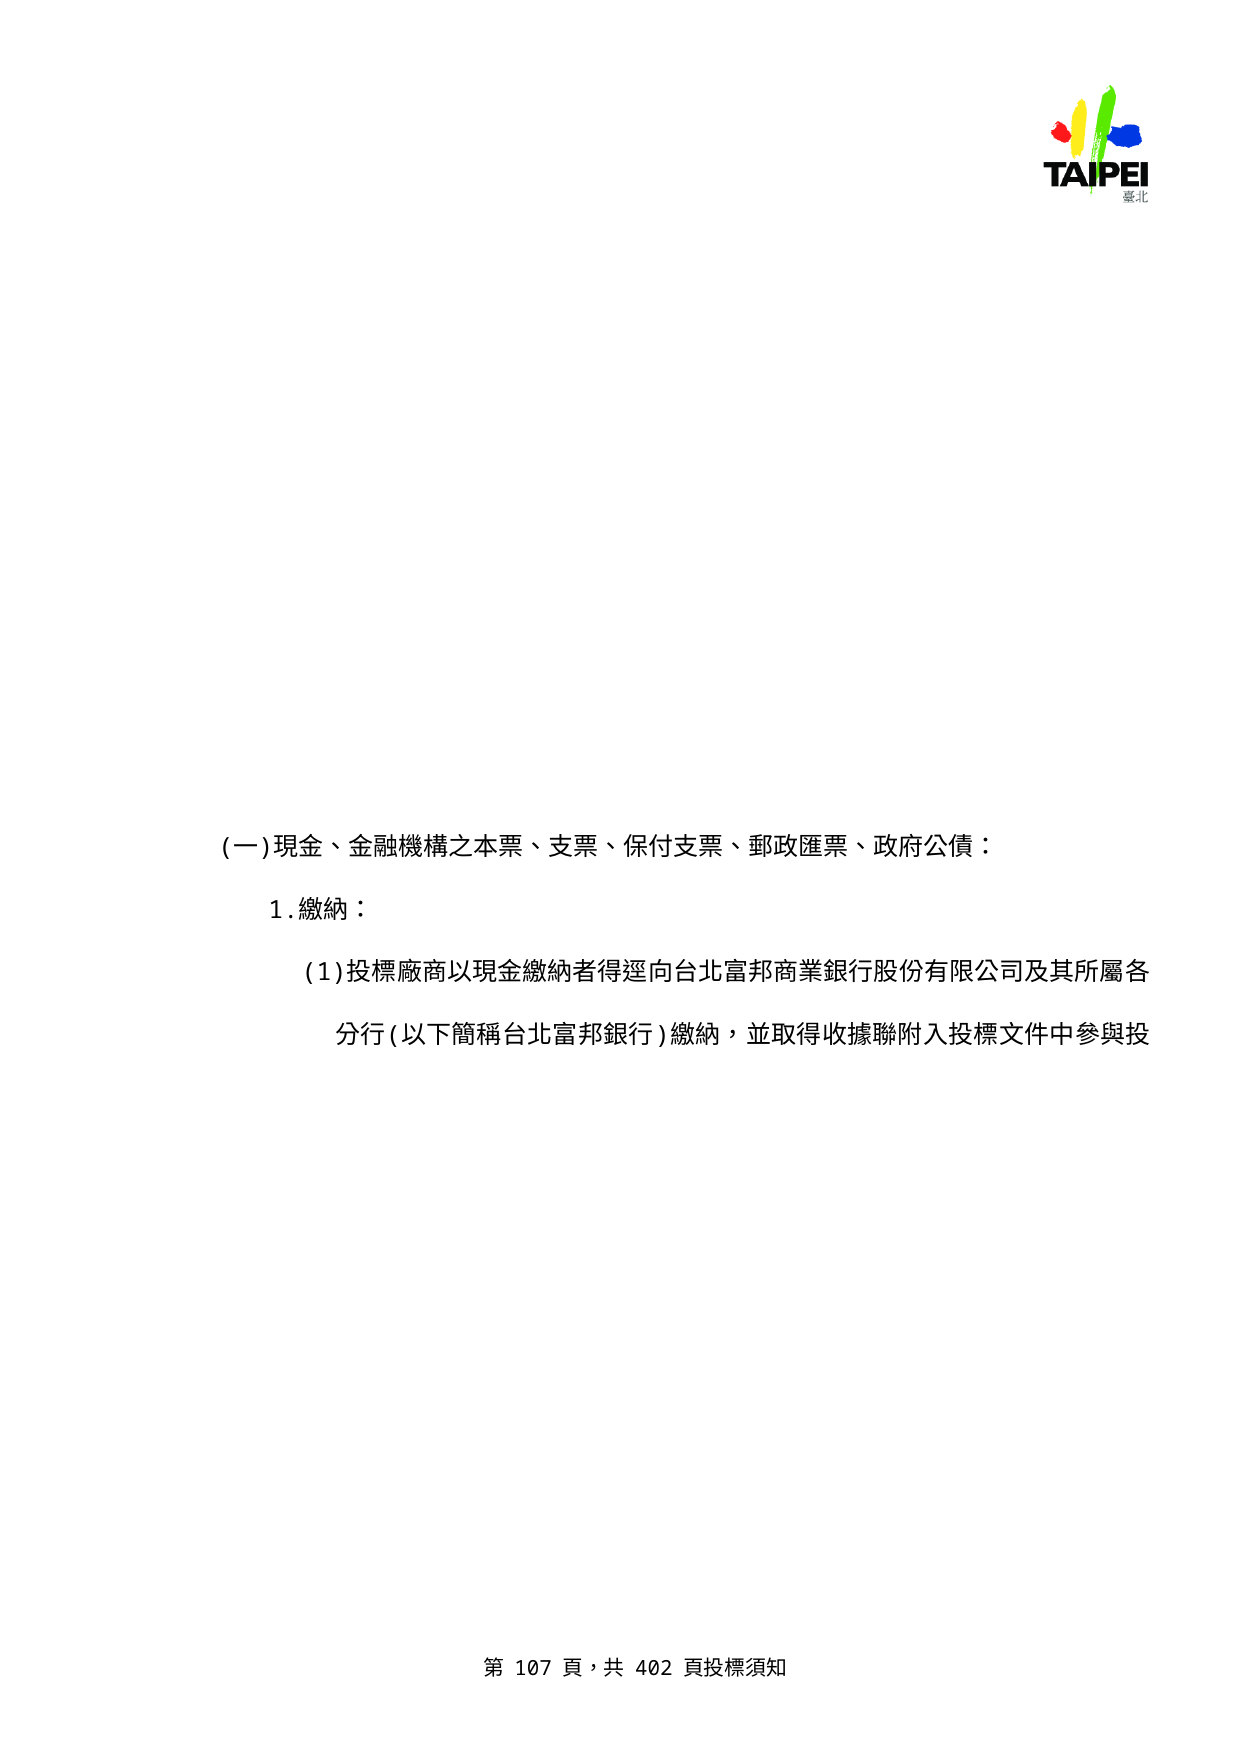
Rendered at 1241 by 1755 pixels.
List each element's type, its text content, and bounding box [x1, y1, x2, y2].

text 1.繳納： [268, 866, 1152, 928]
text (一)現金、金融機構之本票、支票、保付支票、郵政匯票、政府公債： [218, 803, 1152, 866]
text (1)投標廠商以現金繳納者得逕向台北富邦商業銀行股份有限公司及其所屬各分行(以下簡稱台北富邦銀行)繳納，並取得收據聯附入投標文件中參與投 [301, 928, 1152, 1053]
